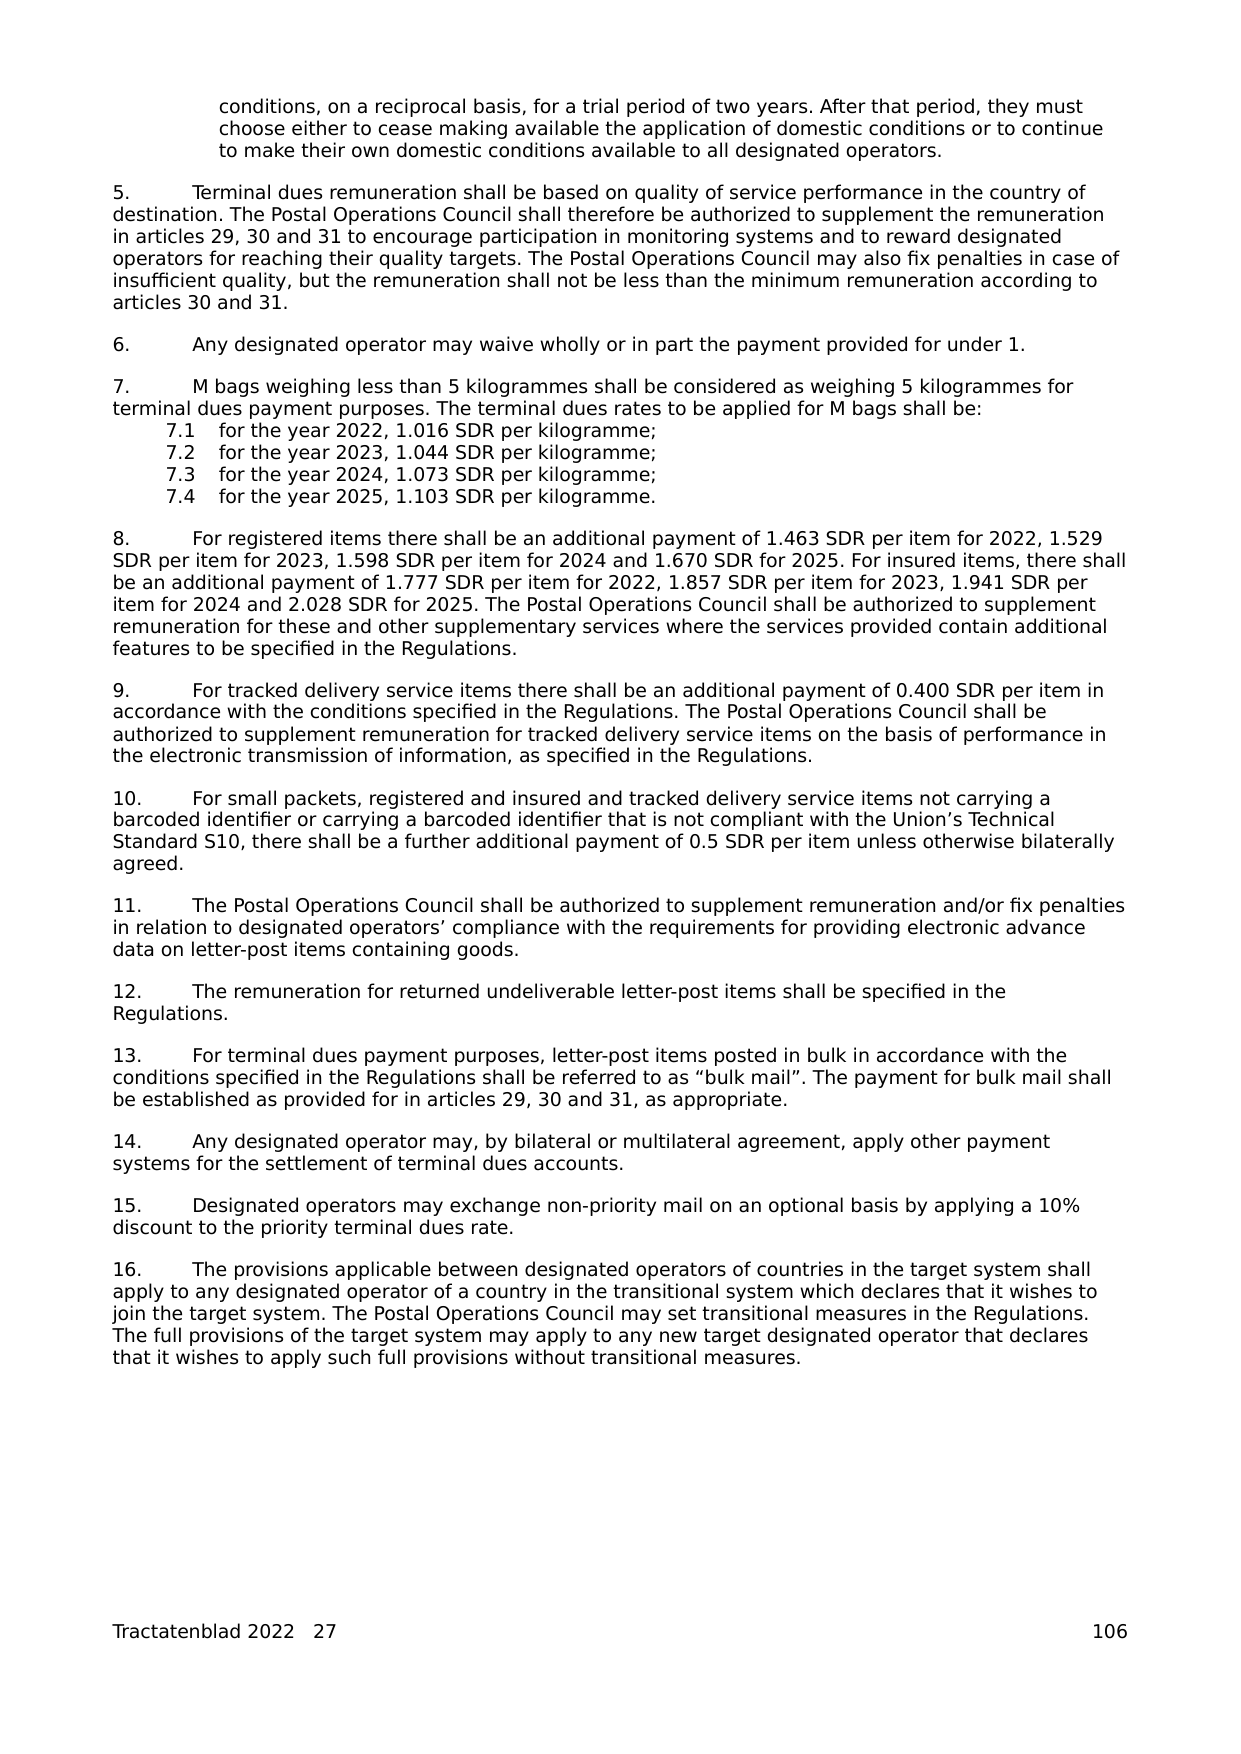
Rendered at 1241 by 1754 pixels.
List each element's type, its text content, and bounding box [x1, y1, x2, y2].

text 7.2 for the year 2023, 1.044 SDR per kilogramme; [165, 442, 1128, 464]
text conditions, on a reciprocal basis, for a trial period of two years. After that period, they must choose either to cease making available the application of domestic conditions or to continue to make their own domestic conditions available to all designated operators. [165, 96, 1128, 162]
text 16. The provisions applicable between designated operators of countries in the target system shall apply to any designated operator of a country in the transitional system which declares that it wishes to join the target system. The Postal Operations Council may set transitional measures in the Regulations. The full provisions of the target system may apply to any new target designated operator that declares that it wishes to apply such full provisions without transitional measures. [112, 1259, 1128, 1369]
text 14. Any designated operator may, by bilateral or multilateral agreement, apply other payment systems for the settlement of terminal dues accounts. [112, 1131, 1128, 1175]
text 12. The remuneration for returned undeliverable letter-post items shall be specified in the Regulations. [112, 981, 1128, 1025]
text 7.4 for the year 2025, 1.103 SDR per kilogramme. [165, 486, 1128, 508]
text 8. For registered items there shall be an additional payment of 1.463 SDR per item for 2022, 1.529 SDR per item for 2023, 1.598 SDR per item for 2024 and 1.670 SDR for 2025. For insured items, there shall be an additional payment of 1.777 SDR per item for 2022, 1.857 SDR per item for 2023, 1.941 SDR per item for 2024 and 2.028 SDR for 2025. The Postal Operations Council shall be authorized to supplement remuneration for these and other supplementary services where the services provided contain additional features to be specified in the Regulations. [112, 528, 1128, 659]
text 13. For terminal dues payment purposes, letter-post items posted in bulk in accordance with the conditions specified in the Regulations shall be referred to as “bulk mail”. The payment for bulk mail shall be established as provided for in articles 29, 30 and 31, as appropriate. [112, 1045, 1128, 1111]
text 11. The Postal Operations Council shall be authorized to supplement remuneration and/or fix penalties in relation to designated operators’ compliance with the requirements for providing electronic advance data on letter-post items containing goods. [112, 895, 1128, 961]
text 9. For tracked delivery service items there shall be an additional payment of 0.400 SDR per item in accordance with the conditions specified in the Regulations. The Postal Operations Council shall be authorized to supplement remuneration for tracked delivery service items on the basis of performance in the electronic transmission of information, as specified in the Regulations. [112, 679, 1128, 767]
text 6. Any designated operator may waive wholly or in part the payment provided for under 1. [112, 334, 1128, 356]
text 10. For small packets, registered and insured and tracked delivery service items not carrying a barcoded identifier or carrying a barcoded identifier that is not compliant with the Union’s Technical Standard S10, there shall be a further additional payment of 0.5 SDR per item unless otherwise bilaterally agreed. [112, 787, 1128, 875]
text 15. Designated operators may exchange non-priority mail on an optional basis by applying a 10% discount to the priority terminal dues rate. [112, 1195, 1128, 1239]
text 7. M bags weighing less than 5 kilogrammes shall be considered as weighing 5 kilogrammes for terminal dues payment purposes. The terminal dues rates to be applied for M bags shall be: [112, 376, 1128, 420]
text 5. Terminal dues remuneration shall be based on quality of service performance in the country of destination. The Postal Operations Council shall therefore be authorized to supplement the remuneration in articles 29, 30 and 31 to encourage participation in monitoring systems and to reward designated operators for reaching their quality targets. The Postal Operations Council may also fix penalties in case of insufficient quality, but the remuneration shall not be less than the minimum remuneration according to articles 30 and 31. [112, 182, 1128, 314]
text 7.1 for the year 2022, 1.016 SDR per kilogramme; [165, 420, 1128, 442]
text 7.3 for the year 2024, 1.073 SDR per kilogramme; [165, 464, 1128, 486]
